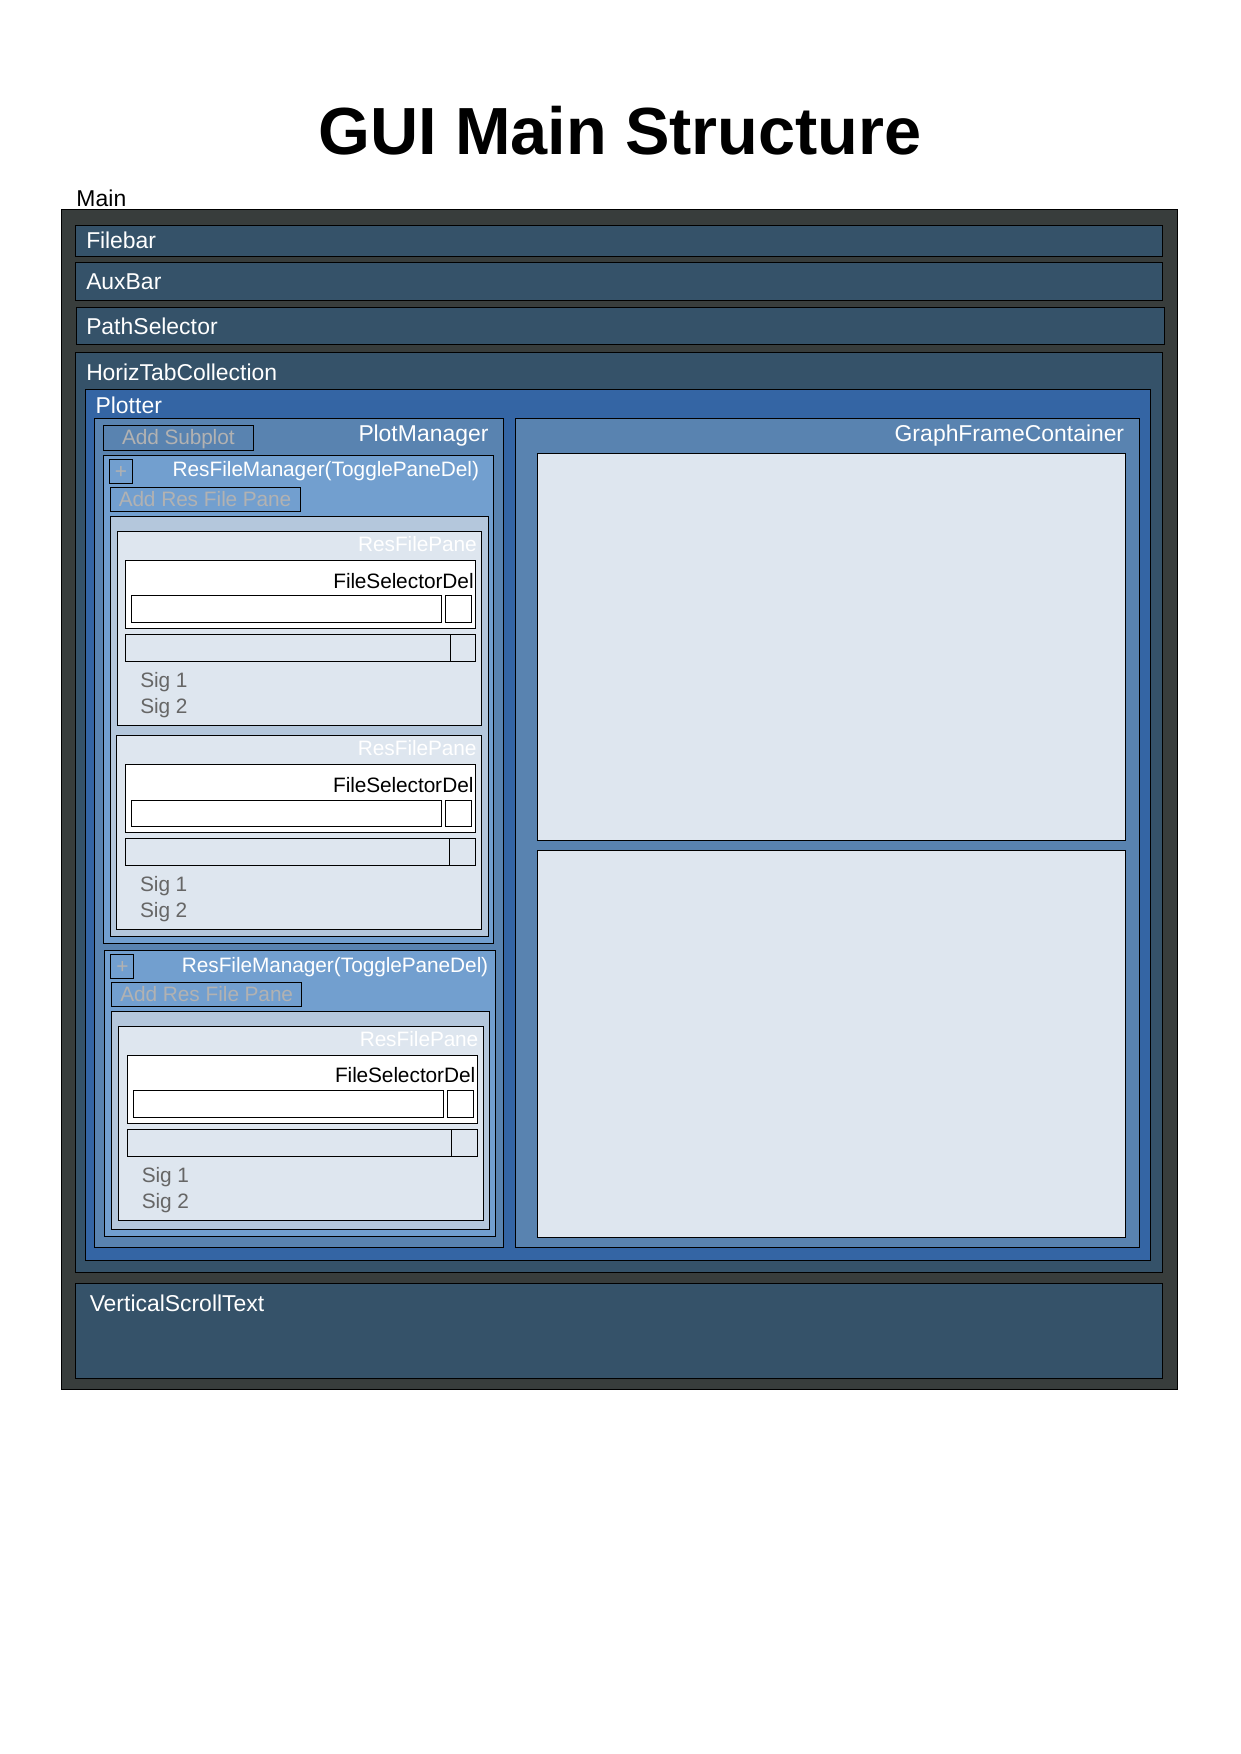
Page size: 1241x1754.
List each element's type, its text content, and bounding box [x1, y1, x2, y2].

text_box Add Subplot [103, 425, 254, 451]
text_box PlotManager [203, 413, 504, 454]
text_box VerticalScrollText [75, 1283, 376, 1324]
text_box ResFilePane [111, 1019, 493, 1058]
text_box Plotter [80, 385, 381, 426]
text_box HorizTabCollection [71, 351, 372, 393]
text_box Sig 2 [125, 891, 426, 930]
text_box + [109, 459, 133, 484]
text_box PathSelector [71, 305, 372, 347]
text_box Sig 1 [127, 1156, 428, 1182]
text_box ResFileManager(TogglePaneDel) [121, 946, 503, 985]
text_box ResFilePane [110, 525, 492, 564]
text_box ResFileManager(TogglePaneDel) [112, 450, 494, 489]
text_box GraphFrameContainer [839, 413, 1140, 454]
title GUI Main Structure [62, 69, 1179, 193]
text_box Add Res File Pane [110, 487, 301, 512]
text_box FileSelectorDel [108, 1056, 490, 1095]
text_box Sig 1 [125, 661, 426, 687]
text_box Main [61, 178, 362, 220]
text_box [61, 209, 1178, 1390]
text_box Sig 1 [125, 865, 426, 891]
text_box + [110, 954, 121, 979]
text_box FileSelectorDel [106, 766, 489, 805]
text_box ResFilePane [109, 729, 492, 768]
text_box FileSelectorDel [107, 561, 489, 601]
text_box Sig 2 [125, 687, 426, 726]
text_box Filebar [71, 220, 372, 261]
text_box Sig 2 [127, 1182, 428, 1221]
text_box Add Res File Pane [111, 982, 302, 1007]
text_box AuxBar [71, 261, 372, 302]
